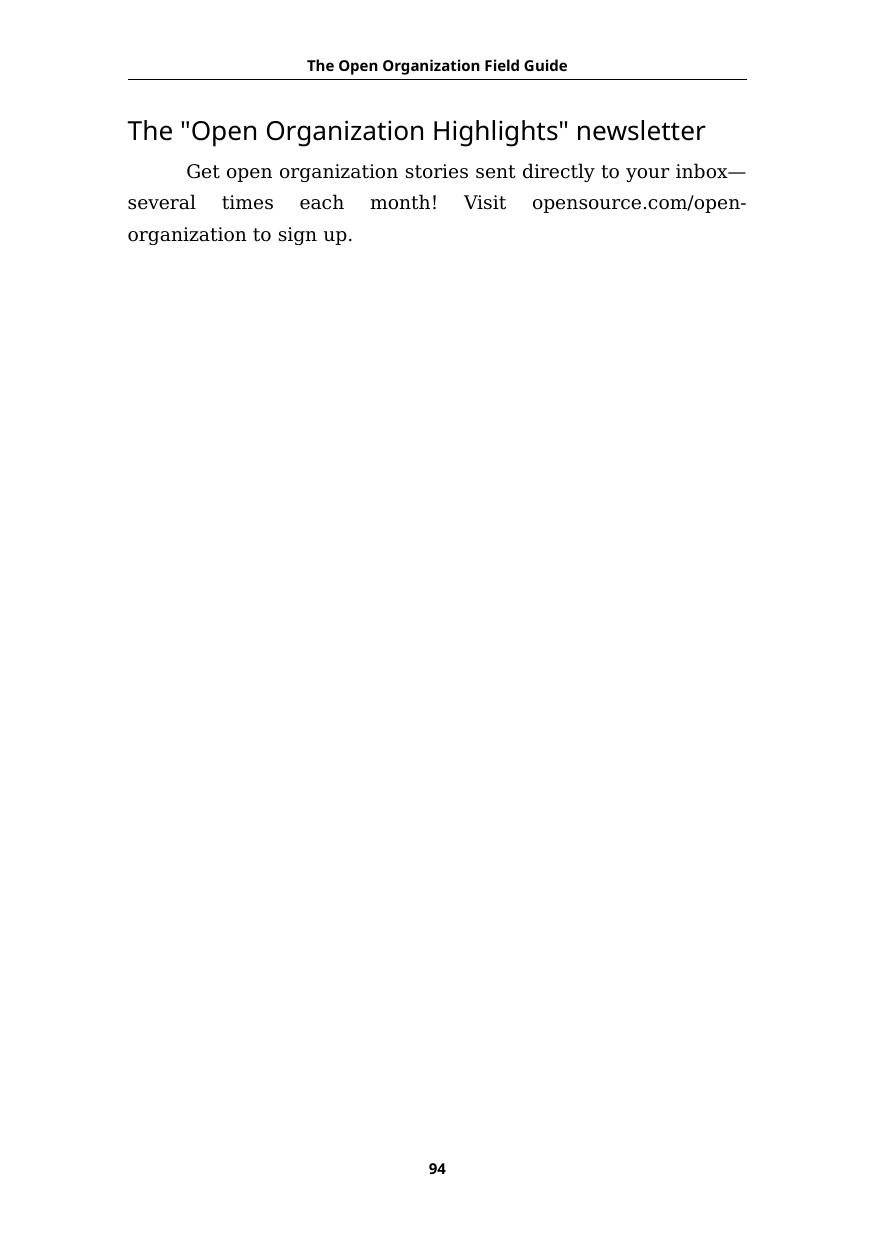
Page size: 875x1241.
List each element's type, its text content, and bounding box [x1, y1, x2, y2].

text Get open organization stories sent directly to your inbox—several times each month! Visit opensource.com/open-organization to sign up. [127, 161, 747, 246]
subtitle The "Open Organization Highlights" newsletter [127, 112, 747, 148]
